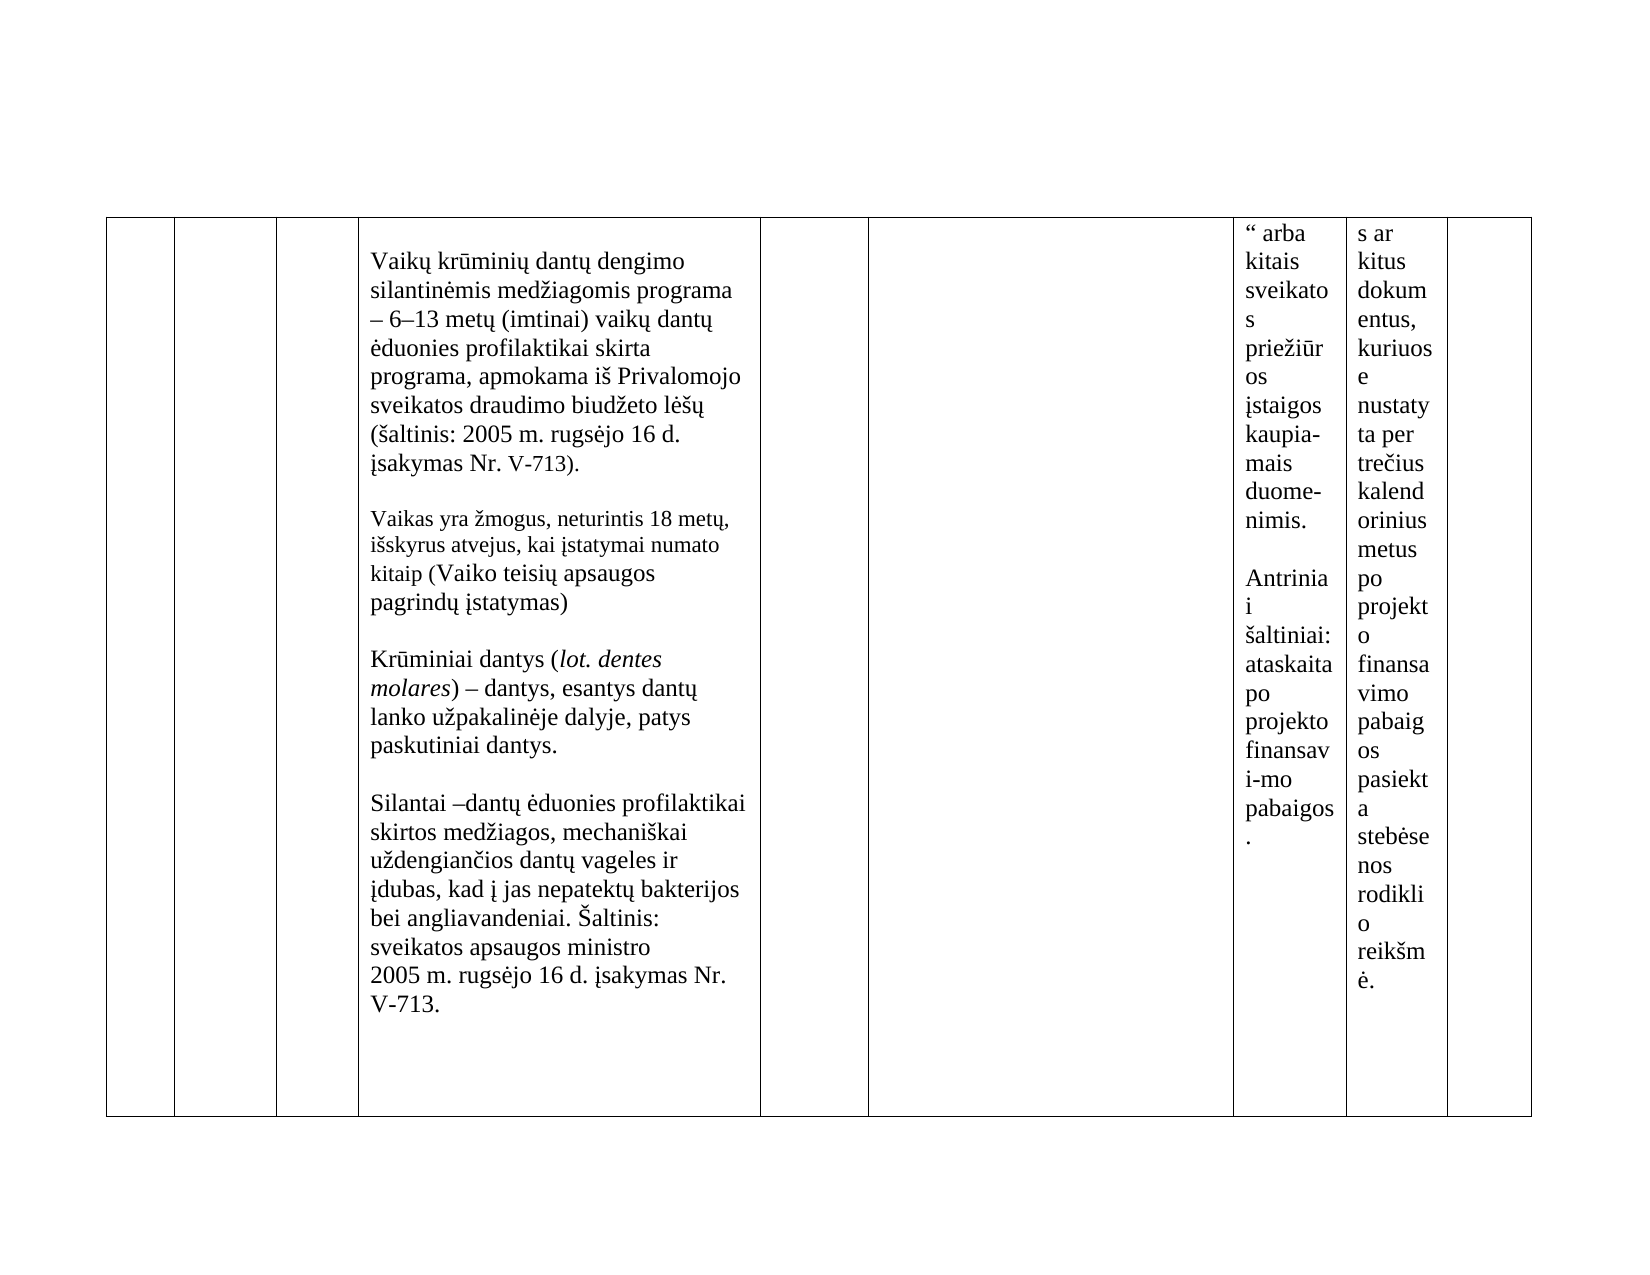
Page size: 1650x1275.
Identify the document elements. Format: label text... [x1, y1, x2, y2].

table_cell [869, 218, 1233, 1116]
table_cell [107, 218, 174, 1116]
table_cell [175, 218, 276, 1116]
table_cell s ar kitus dokumentus, kuriuose nustatyta per trečius kalendorinius metus po projekto finansavimo pabaigos pasiekta stebėsenos rodiklio reikšmė. [1347, 218, 1447, 1116]
table_cell “ arba kitais sveikatos priežiūros įstaigos kaupia-mais duome-nimis. Antriniai šaltiniai: ataskaita po projekto finansavi-mo pabaigos. [1234, 218, 1346, 1116]
table_cell Vaikų krūminių dantų dengimo silantinėmis medžiagomis programa – 6–13 metų (imtinai) vaikų dantų ėduonies profilaktikai skirta programa, apmokama iš Privalomojo sveikatos draudimo biudžeto lėšų (šaltinis: 2005 m. rugsėjo 16 d. įsakymas Nr. V-713). Vaikas yra žmogus, neturintis 18 metų, išskyrus atvejus, kai įstatymai numato kitaip (Vaiko teisių apsaugos pagrindų įstatymas) Krūminiai dantys (lot. dentes molares) – dantys, esantys dantų lanko užpakalinėje dalyje, patys paskutiniai dantys. Silantai –dantų ėduonies profilaktikai skirtos medžiagos, mechaniškai uždengiančios dantų vageles ir įdubas, kad į jas nepatektų bakterijos bei angliavandeniai. Šaltinis: sveikatos apsaugos ministro 2005 m. rugsėjo 16 d. įsakymas Nr. V-713. [359, 218, 760, 1116]
table_cell [1448, 218, 1531, 1116]
table_cell [761, 218, 868, 1116]
table_cell [277, 218, 358, 1116]
